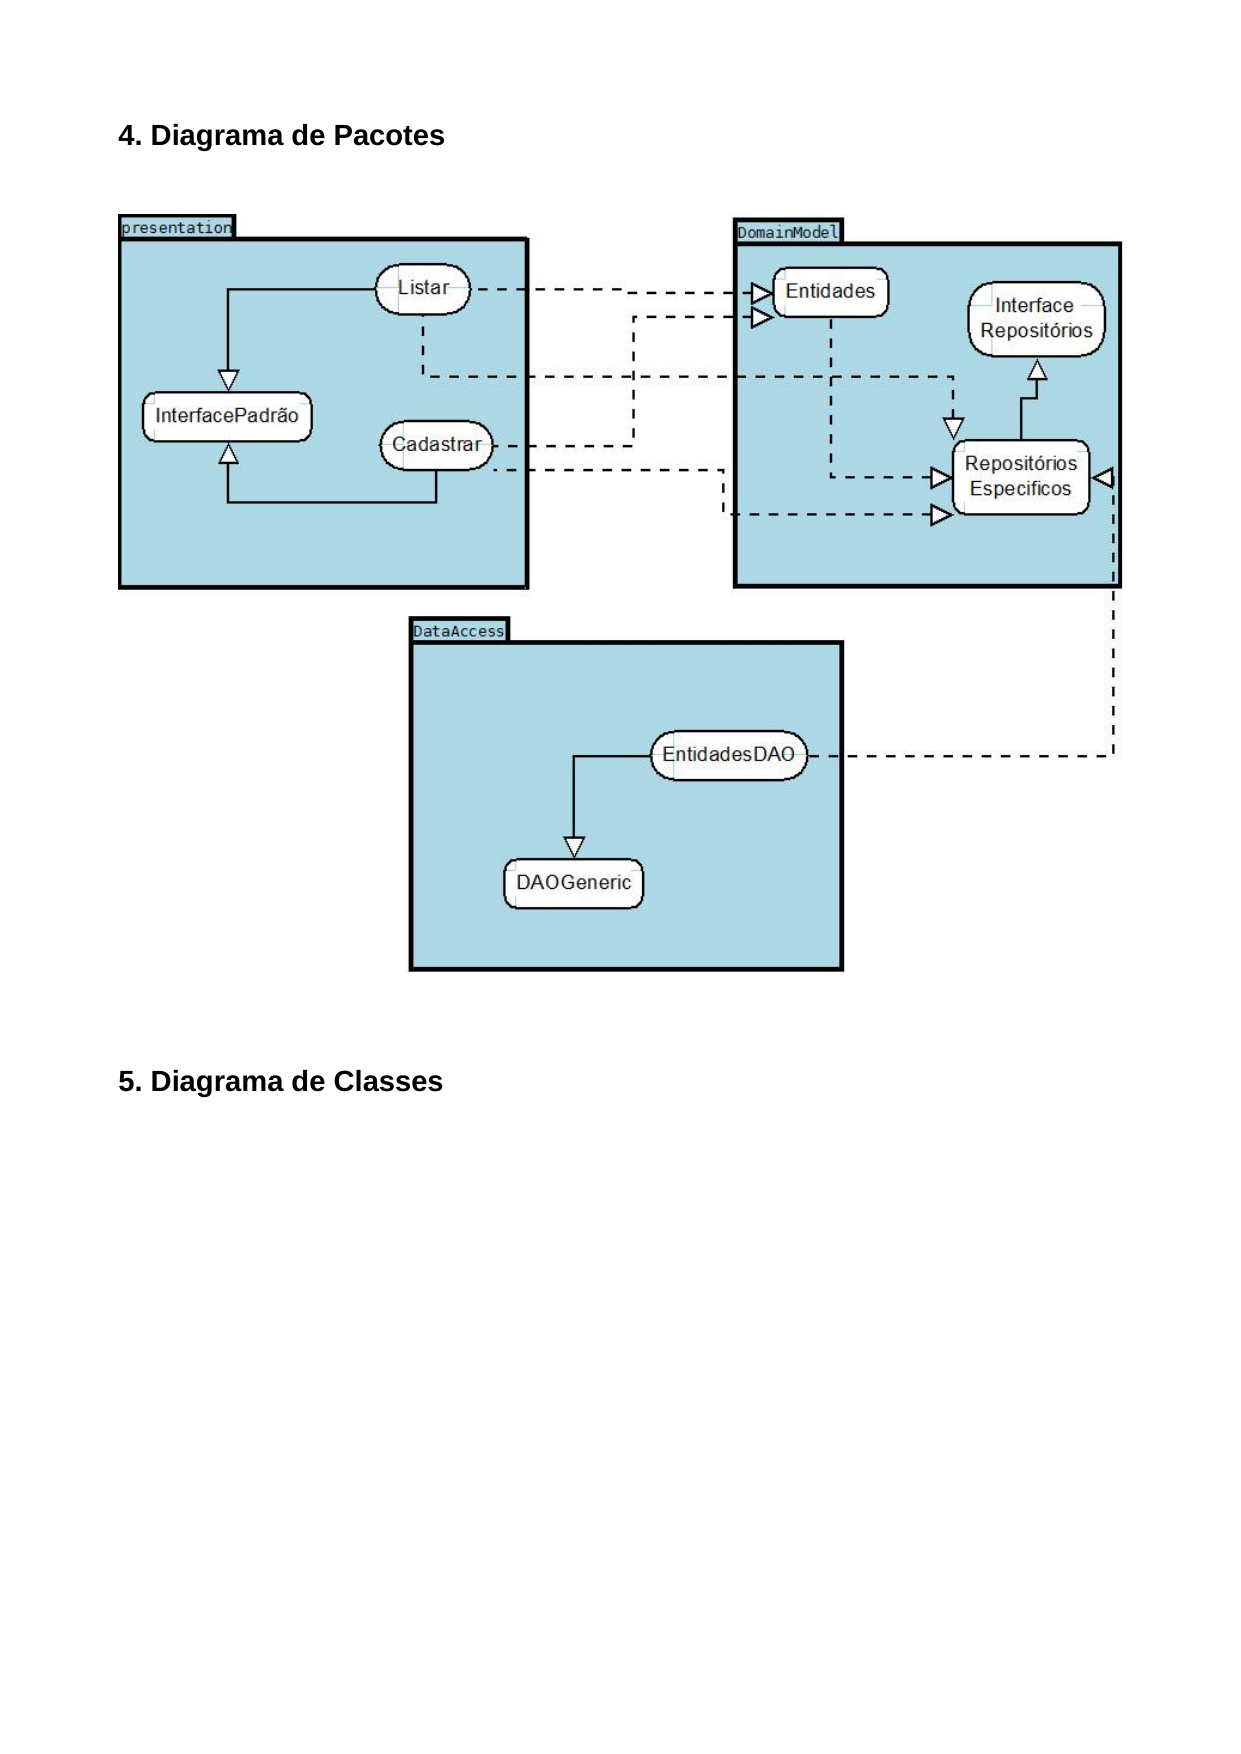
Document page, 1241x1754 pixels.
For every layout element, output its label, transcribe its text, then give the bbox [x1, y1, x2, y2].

subtitle 4. Diagrama de Pacotes [118, 118, 1122, 152]
picture [118, 214, 1123, 973]
subtitle 5. Diagrama de Classes [118, 1064, 1122, 1098]
